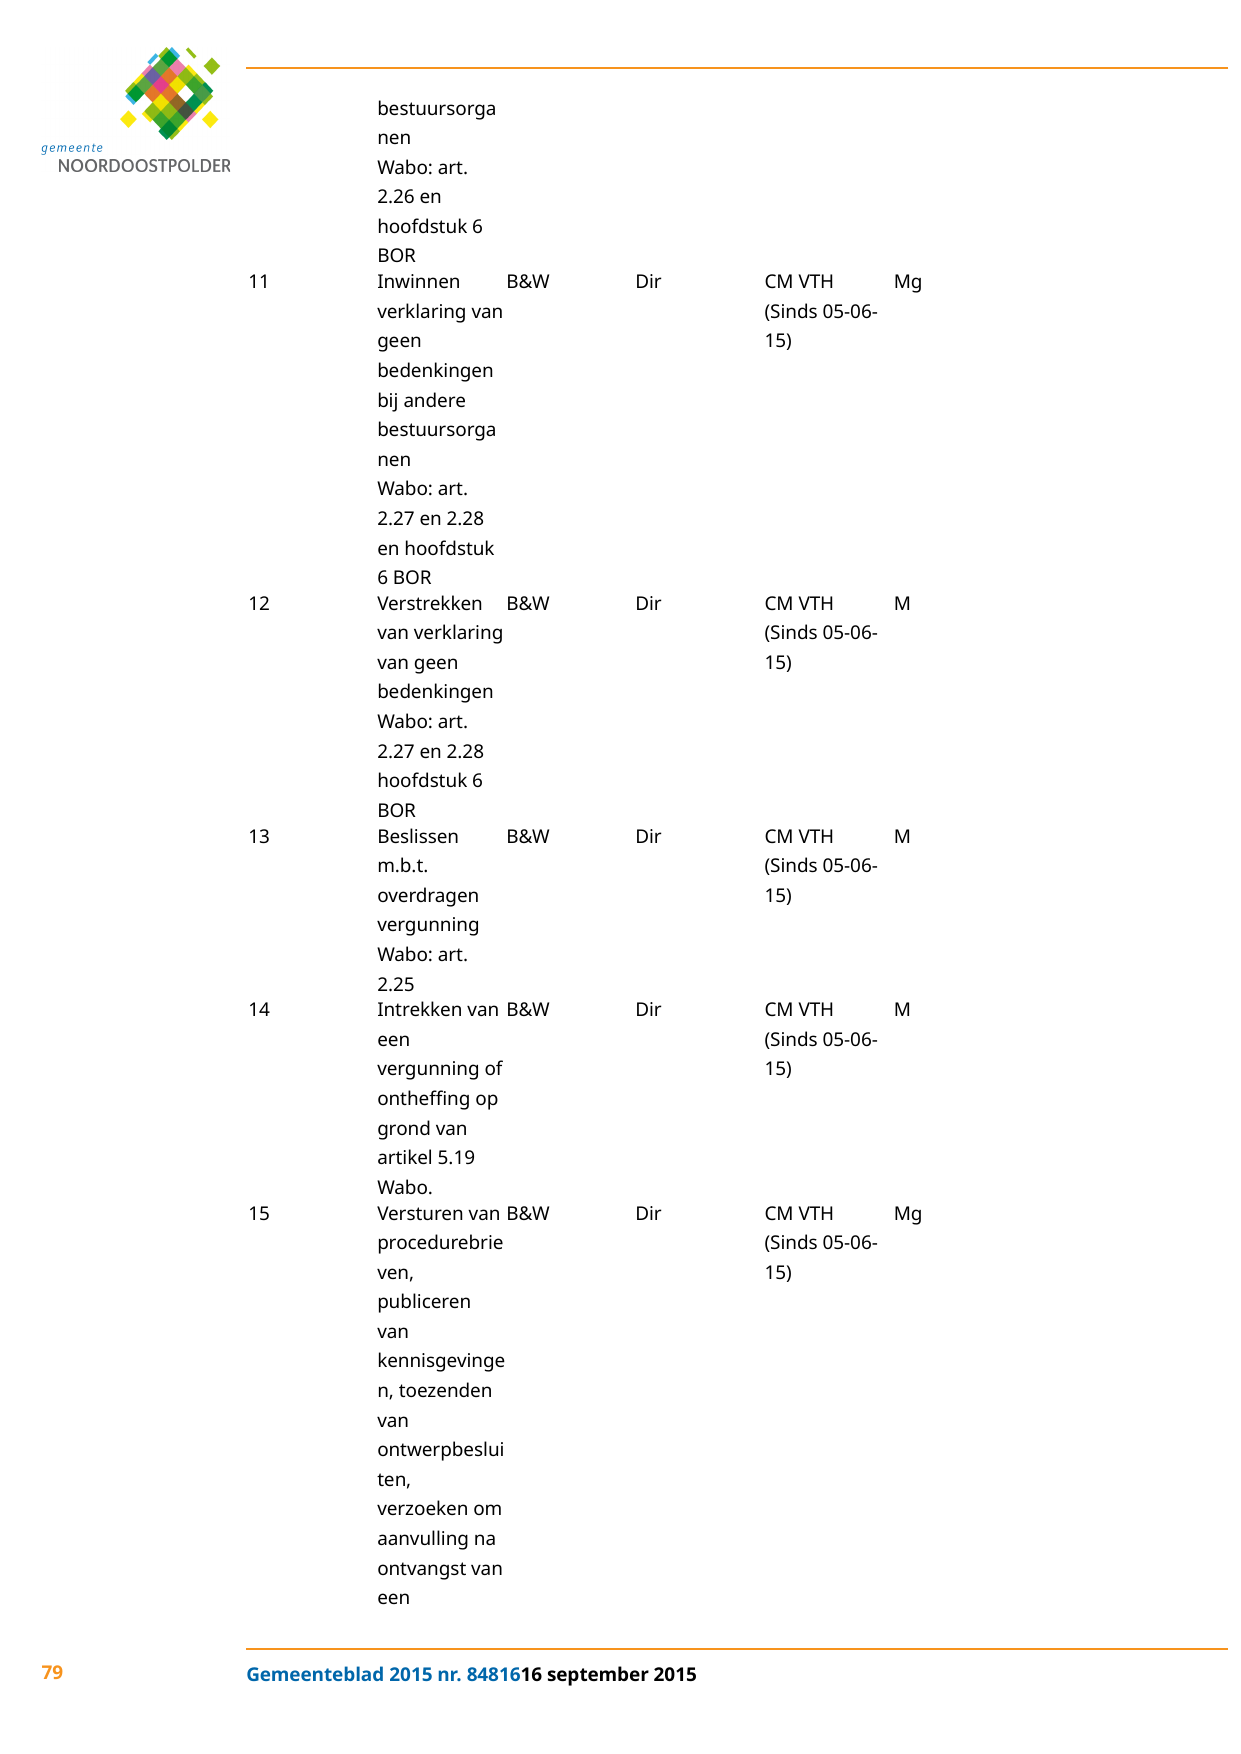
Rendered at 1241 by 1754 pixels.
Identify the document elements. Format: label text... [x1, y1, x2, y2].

table_cell 15 [248, 1200, 377, 1610]
table_cell 11 [248, 269, 377, 590]
table_cell Mg [894, 269, 1022, 590]
table_cell M [894, 823, 1022, 996]
table_cell CM VTH (Sinds 05-06-15) [764, 823, 893, 996]
picture [41, 47, 231, 172]
table_cell [635, 95, 764, 268]
table_cell [894, 95, 1022, 268]
table_cell [1023, 996, 1152, 1200]
table_cell Dir [635, 269, 764, 590]
table_cell Mg [894, 1200, 1022, 1610]
table_cell [1023, 269, 1152, 590]
table_cell Dir [635, 823, 764, 996]
table_cell Dir [635, 590, 764, 823]
table_cell Dir [635, 1200, 764, 1610]
table_cell bestuursorganen Wabo: art. 2.26 en hoofdstuk 6 BOR [377, 95, 506, 268]
table_cell B&W [506, 269, 635, 590]
table_cell [1023, 1200, 1152, 1610]
table_cell B&W [506, 590, 635, 823]
table_cell [248, 95, 377, 268]
table_cell [1023, 590, 1152, 823]
table_cell B&W [506, 1200, 635, 1610]
table_cell CM VTH (Sinds 05-06-15) [764, 1200, 893, 1610]
table_cell B&W [506, 996, 635, 1200]
table_cell Beslissen m.b.t. overdragen vergunning Wabo: art. 2.25 [377, 823, 506, 996]
table_cell CM VTH (Sinds 05-06-15) [764, 590, 893, 823]
table_cell 12 [248, 590, 377, 823]
table_cell [1023, 95, 1152, 268]
table_cell 13 [248, 823, 377, 996]
table_cell Versturen van procedurebrieven, publiceren van kennisgevingen, toezenden van ontwerpbesluiten, verzoeken om aanvulling na ontvangst van een [377, 1200, 506, 1610]
table_cell Inwinnen verklaring van geen bedenkingen bij andere bestuursorganen Wabo: art. 2.27 en 2.28 en hoofdstuk 6 BOR [377, 269, 506, 590]
table_cell Verstrekken van verklaring van geen bedenkingen Wabo: art. 2.27 en 2.28 hoofdstuk 6 BOR [377, 590, 506, 823]
table_cell [764, 95, 893, 268]
table_cell [1023, 823, 1152, 996]
table_cell 14 [248, 996, 377, 1200]
table_cell B&W [506, 823, 635, 996]
table_cell M [894, 996, 1022, 1200]
table_cell [506, 95, 635, 268]
table_cell Intrekken van een vergunning of ontheffing op grond van artikel 5.19 Wabo. [377, 996, 506, 1200]
table_cell CM VTH (Sinds 05-06-15) [764, 269, 893, 590]
table_cell CM VTH (Sinds 05-06-15) [764, 996, 893, 1200]
table_cell M [894, 590, 1022, 823]
table_cell Dir [635, 996, 764, 1200]
